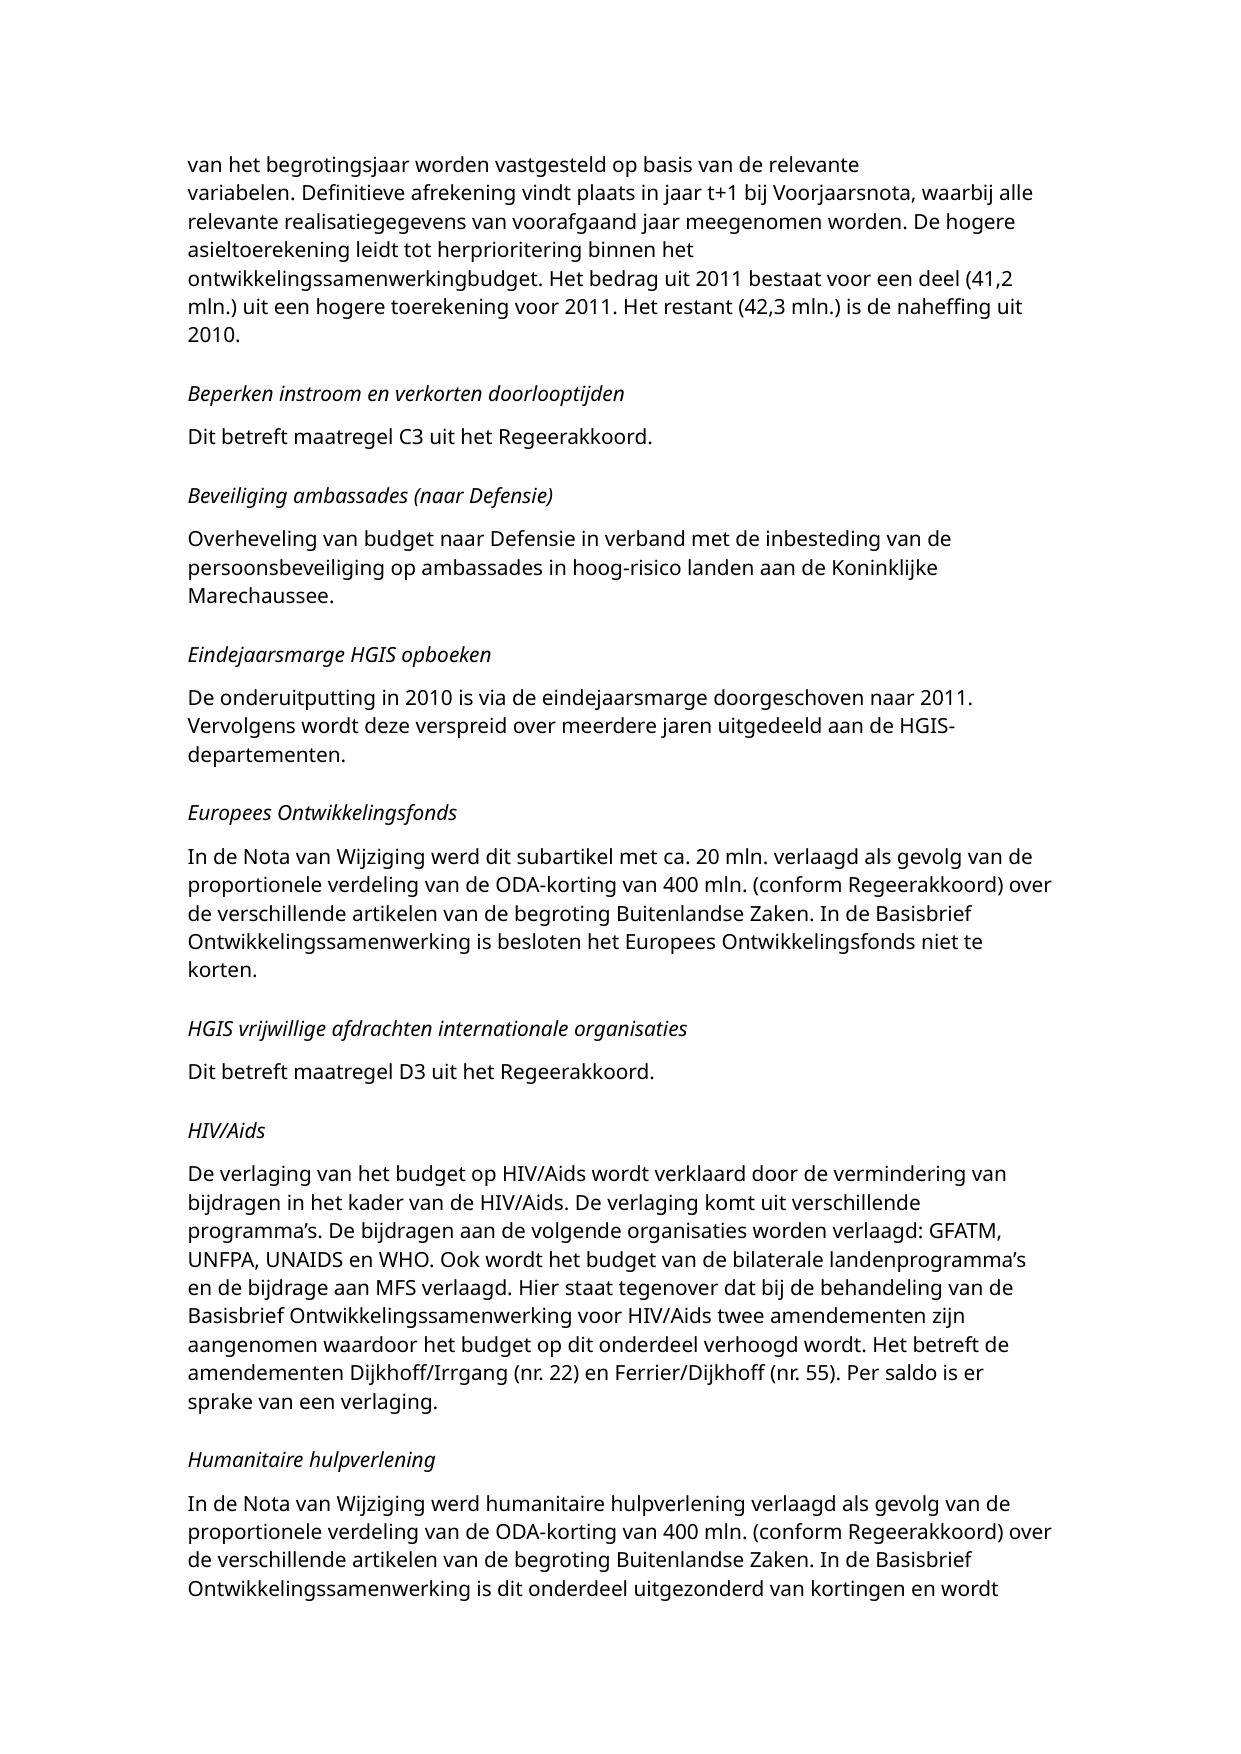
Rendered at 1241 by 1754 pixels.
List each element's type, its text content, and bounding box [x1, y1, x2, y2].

text In de Nota van Wijziging werd humanitaire hulpverlening verlaagd als gevolg van de proportionele verdeling van de ODA-korting van 400 mln. (conform Regeerakkoord) over de verschillende artikelen van de begroting Buitenlandse Zaken. In de Basisbrief Ontwikkelingssamenwerking is dit onderdeel uitgezonderd van kortingen en wordt [187, 1489, 1053, 1602]
text De verlaging van het budget op HIV/Aids wordt verklaard door de vermindering van bijdragen in het kader van de HIV/Aids. De verlaging komt uit verschillende programma’s. De bijdragen aan de volgende organisaties worden verlaagd: GFATM, UNFPA, UNAIDS en WHO. Ook wordt het budget van de bilaterale landenprogramma’s en de bijdrage aan MFS verlaagd. Hier staat tegenover dat bij de behandeling van de Basisbrief Ontwikkelingssamenwerking voor HIV/Aids twee amendementen zijn aangenomen waardoor het budget op dit onderdeel verhoogd wordt. Het betreft de amendementen Dijkhoff/Irrgang (nr. 22) en Ferrier/Dijkhoff (nr. 55). Per saldo is er sprake van een verlaging. [187, 1159, 1053, 1415]
text Dit betreft maatregel C3 uit het Regeerakkoord. [187, 422, 1053, 451]
text HGIS vrijwillige afdrachten internationale organisaties [187, 1014, 1053, 1042]
text van het begrotingsjaar worden vastgesteld op basis van de relevante variabelen. Definitieve afrekening vindt plaats in jaar t+1 bij Voorjaarsnota, waarbij alle relevante realisatiegegevens van voorafgaand jaar meegenomen worden. De hogere asieltoerekening leidt tot herprioritering binnen het ontwikkelingssamenwerkingbudget. Het bedrag uit 2011 bestaat voor een deel (41,2 mln.) uit een hogere toerekening voor 2011. Het restant (42,3 mln.) is de naheffing uit 2010. [187, 150, 1053, 349]
text Overheveling van budget naar Defensie in verband met de inbesteding van de persoonsbeveiliging op ambassades in hoog-risico landen aan de Koninklijke Marechaussee. [187, 524, 1053, 610]
text Europees Ontwikkelingsfonds [187, 798, 1053, 827]
text Dit betreft maatregel D3 uit het Regeerakkoord. [187, 1057, 1053, 1086]
text Beveiliging ambassades (naar Defensie) [187, 481, 1053, 509]
text Humanitaire hulpverlening [187, 1445, 1053, 1474]
text HIV/Aids [187, 1116, 1053, 1144]
text Eindejaarsmarge HGIS opboeken [187, 640, 1053, 668]
text In de Nota van Wijziging werd dit subartikel met ca. 20 mln. verlaagd als gevolg van de proportionele verdeling van de ODA-korting van 400 mln. (conform Regeerakkoord) over de verschillende artikelen van de begroting Buitenlandse Zaken. In de Basisbrief Ontwikkelingssamenwerking is besloten het Europees Ontwikkelingsfonds niet te korten. [187, 842, 1053, 984]
text De onderuitputting in 2010 is via de eindejaarsmarge doorgeschoven naar 2011. Vervolgens wordt deze verspreid over meerdere jaren uitgedeeld aan de HGIS-departementen. [187, 683, 1053, 768]
text Beperken instroom en verkorten doorlooptijden [187, 379, 1053, 407]
